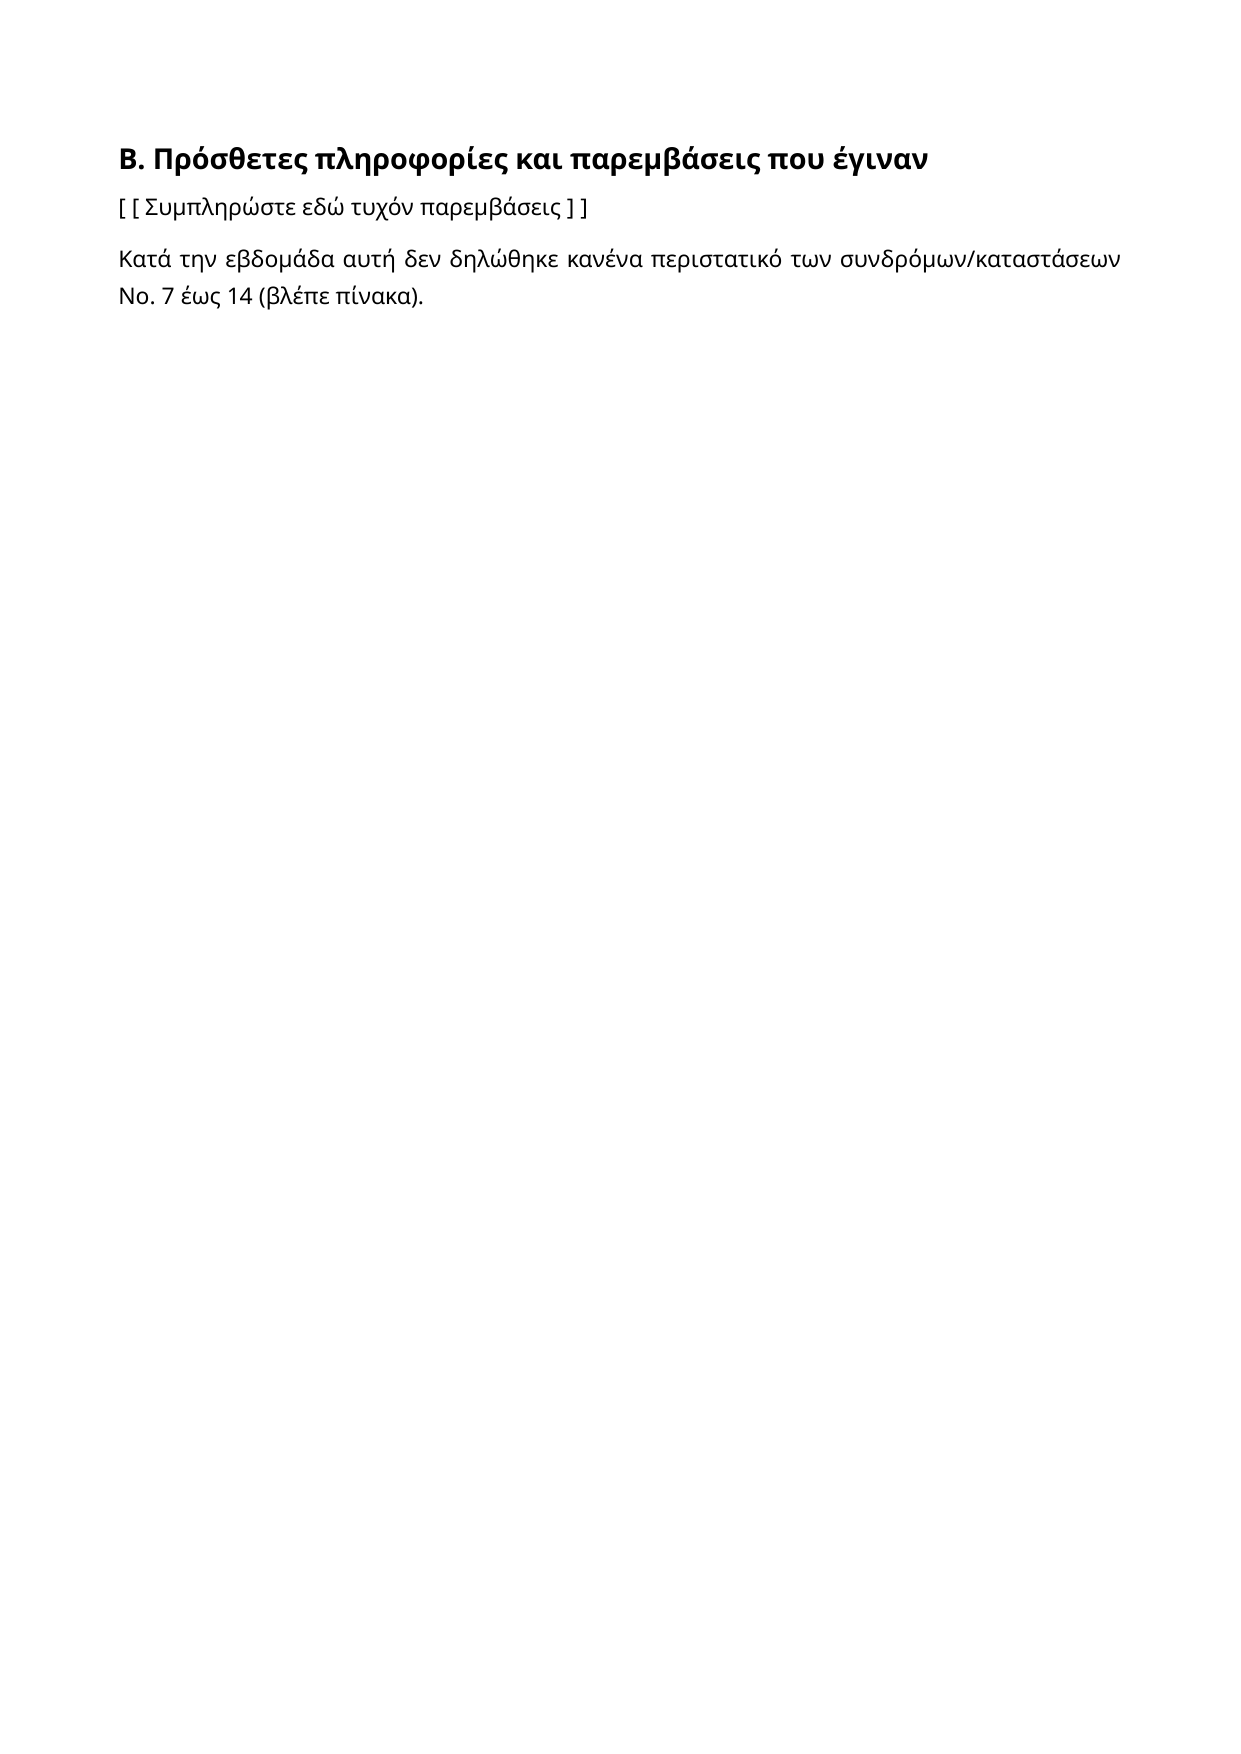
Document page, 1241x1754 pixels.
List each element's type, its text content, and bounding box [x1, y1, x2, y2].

text Κατά την εβδομάδα αυτή δεν δηλώθηκε κανένα περιστατικό των συνδρόμων/καταστάσεων Νο. 7 έως 14 (βλέπε πίνακα). [118, 243, 1122, 311]
subtitle Β. Πρόσθετες πληροφορίες και παρεμβάσεις που έγιναν [118, 139, 1122, 178]
text [ [ Συμπληρώστε εδώ τυχόν παρεμβάσεις ] ] [118, 191, 1122, 222]
